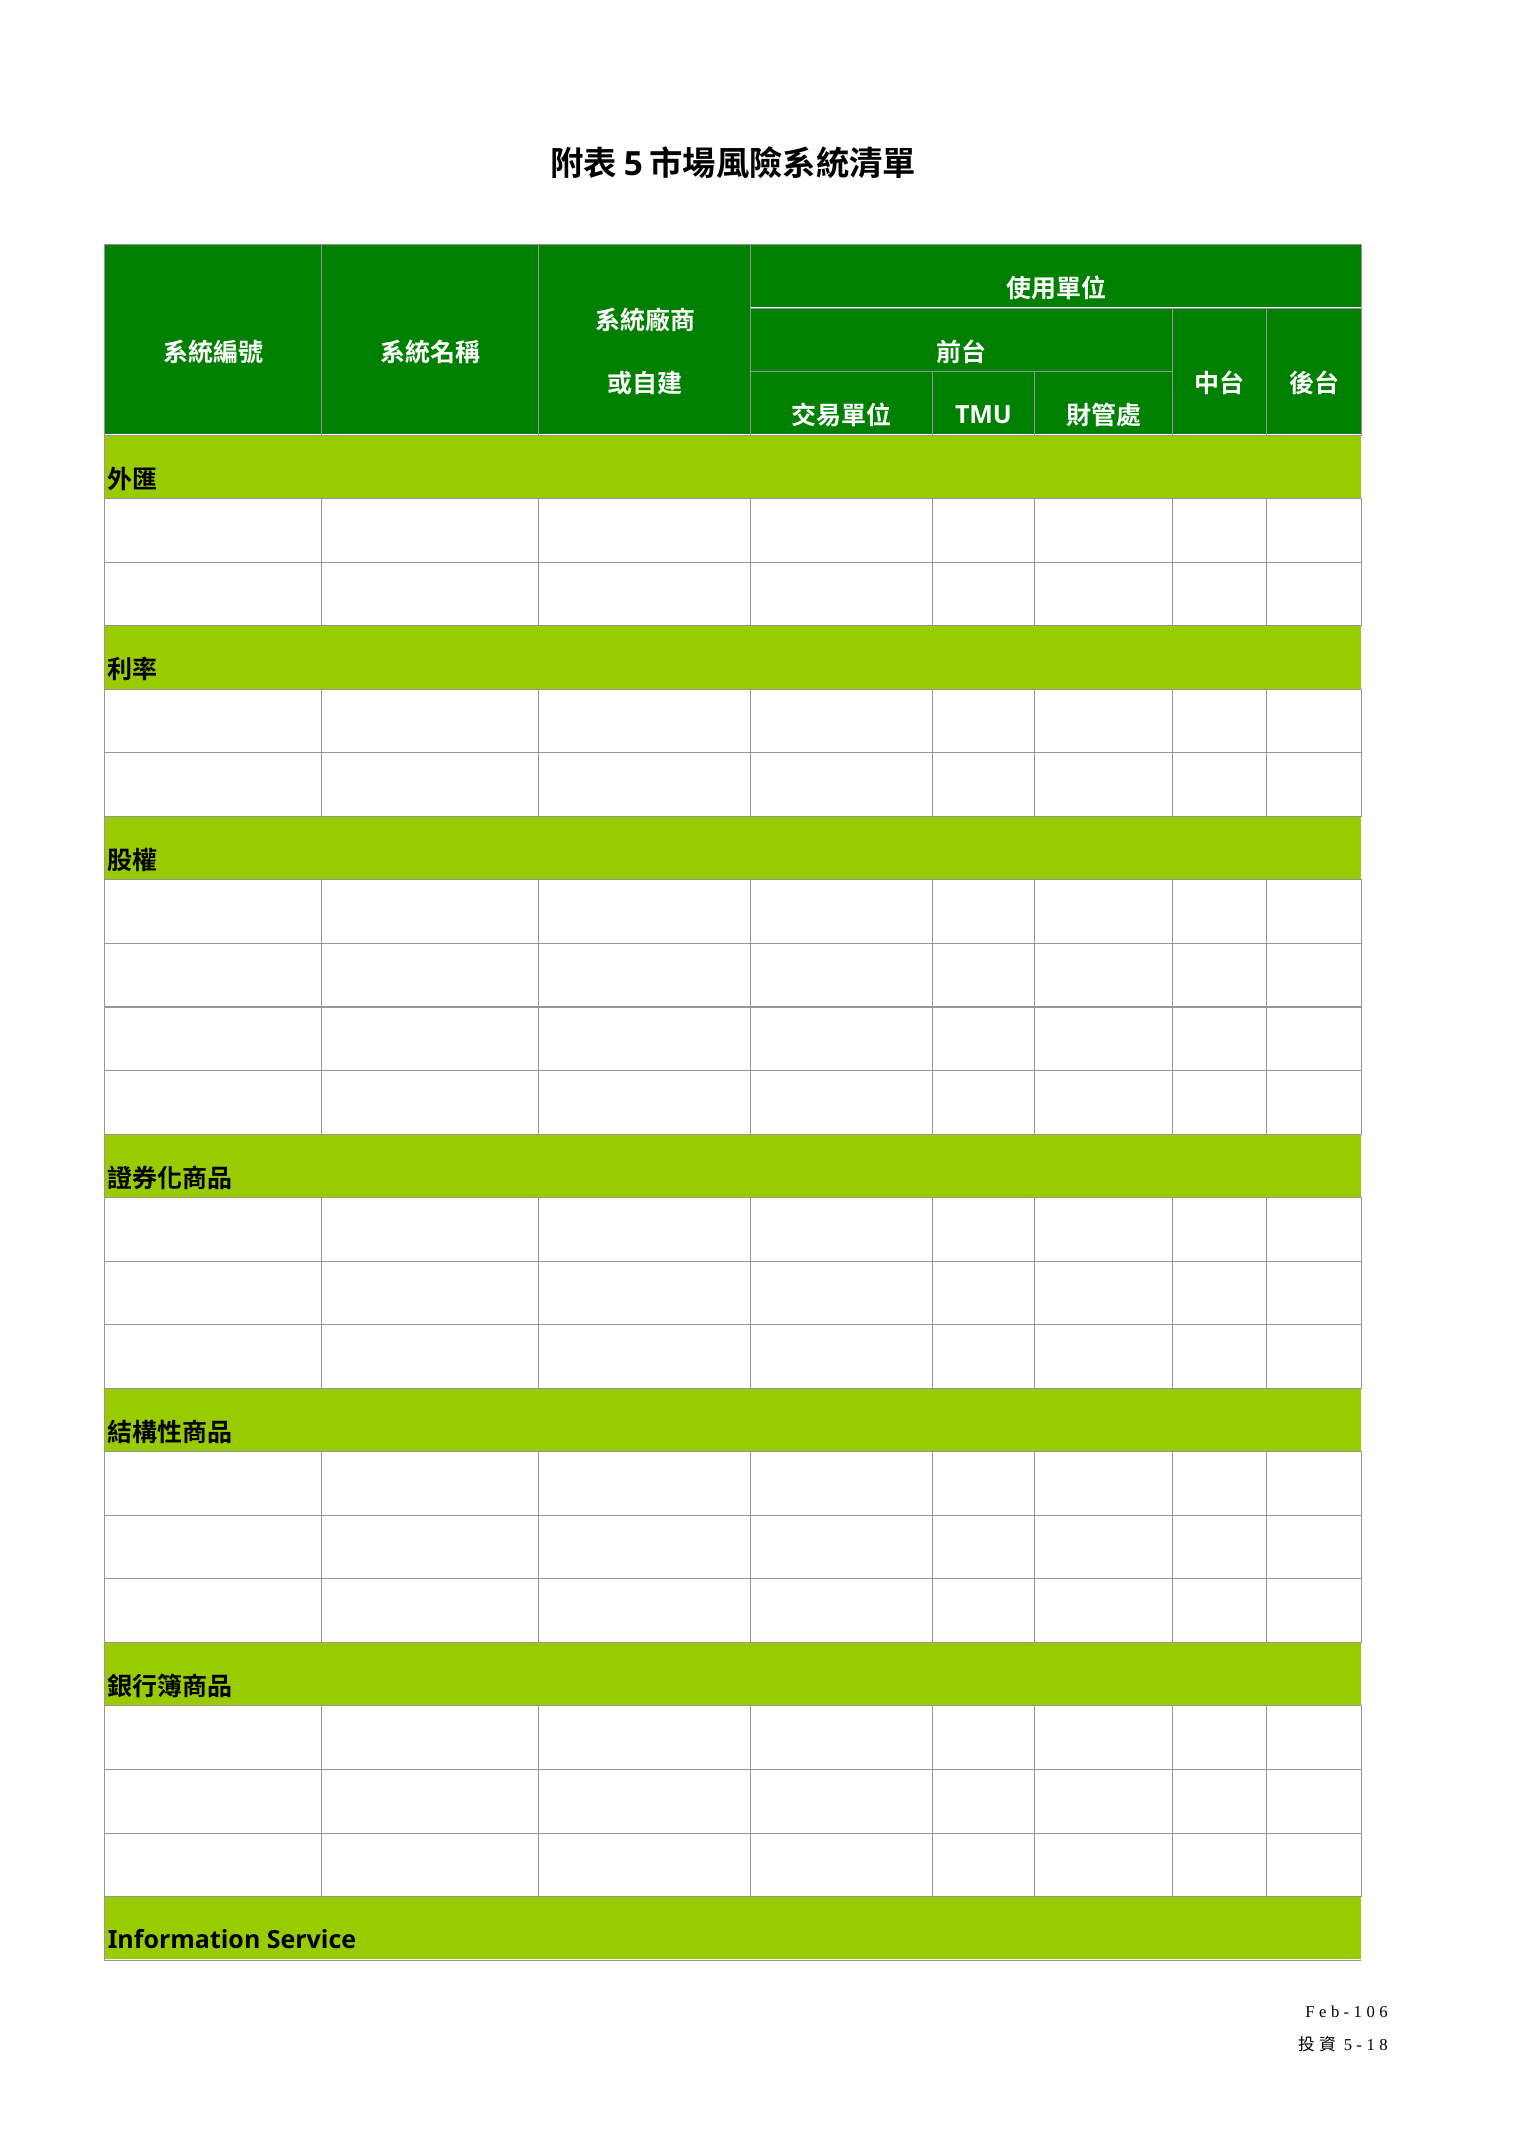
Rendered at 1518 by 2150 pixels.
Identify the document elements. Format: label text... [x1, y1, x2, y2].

table_cell [1267, 944, 1361, 1006]
table_cell [1267, 563, 1361, 625]
table_cell [1035, 1706, 1172, 1769]
table_cell [1173, 753, 1266, 816]
table_cell [105, 563, 321, 625]
table_cell [539, 1198, 750, 1261]
table_cell 系統廠商 或自建 [539, 245, 750, 434]
table_cell [1035, 753, 1172, 816]
table_cell [539, 690, 750, 752]
table_cell [539, 499, 750, 562]
table_cell [1172, 181, 1267, 244]
table_cell [1035, 690, 1172, 752]
table_cell [933, 880, 1034, 943]
table_cell [539, 880, 750, 943]
table_cell [105, 1770, 321, 1832]
table_cell [751, 944, 932, 1006]
table_cell [751, 499, 932, 562]
table_cell [933, 1579, 1034, 1642]
table_cell 股權 [105, 817, 1361, 879]
table_cell 系統名稱 [322, 245, 538, 434]
table_cell [539, 1834, 750, 1896]
table_cell [322, 563, 538, 625]
table_cell [105, 1008, 321, 1070]
table_cell [1035, 1579, 1172, 1642]
table_cell [1173, 1008, 1266, 1070]
table_cell [933, 1770, 1034, 1832]
table_cell [1035, 1834, 1172, 1896]
table_cell [539, 1706, 750, 1769]
table_cell [751, 753, 932, 816]
table_cell [1267, 1770, 1361, 1832]
table_cell [105, 690, 321, 752]
table_cell [322, 1834, 538, 1896]
table_cell [1267, 1579, 1361, 1642]
table_cell [322, 1262, 538, 1324]
table_cell [322, 1008, 538, 1070]
table_cell [751, 1579, 932, 1642]
table_cell [1035, 1071, 1172, 1133]
table_cell [322, 1516, 538, 1578]
table_cell [322, 690, 538, 752]
table_cell [933, 1452, 1034, 1515]
table_cell [1035, 1198, 1172, 1261]
table_cell [105, 1452, 321, 1515]
table_cell [1173, 1770, 1266, 1832]
table_cell [1035, 1262, 1172, 1324]
table_cell [751, 1325, 932, 1388]
table_cell [1173, 1834, 1266, 1896]
table_cell [322, 944, 538, 1006]
table_cell [933, 1516, 1034, 1578]
table_cell [751, 1770, 932, 1832]
table_cell [751, 1198, 932, 1261]
table_cell [1267, 1834, 1361, 1896]
table_cell [105, 1516, 321, 1578]
table_cell [933, 1008, 1034, 1070]
table_cell [933, 1706, 1034, 1769]
table_cell [1267, 753, 1361, 816]
table_cell 前台 [751, 309, 1172, 371]
table_cell [1173, 1452, 1266, 1515]
table_cell [539, 563, 750, 625]
table_cell [1035, 944, 1172, 1006]
table_cell [933, 1262, 1034, 1324]
table_cell [751, 1452, 932, 1515]
table_cell [933, 563, 1034, 625]
table_cell [1267, 1071, 1361, 1133]
table_cell [751, 1262, 932, 1324]
table_cell [1267, 181, 1361, 244]
table_cell [105, 1706, 321, 1769]
table_cell [539, 1262, 750, 1324]
table_cell [1035, 499, 1172, 562]
table_cell [539, 1579, 750, 1642]
table_cell [933, 944, 1034, 1006]
table_cell [539, 944, 750, 1006]
table_cell [1173, 1071, 1266, 1133]
table_cell [1034, 181, 1172, 244]
table_cell [1035, 563, 1172, 625]
table_cell [539, 1770, 750, 1832]
table_cell 結構性商品 [105, 1389, 1361, 1451]
table_cell [933, 181, 1034, 244]
table_cell [322, 1071, 538, 1133]
table_cell Information Service [105, 1897, 1361, 1959]
table_cell [322, 181, 539, 244]
table_cell [1267, 690, 1361, 752]
table_cell [751, 1834, 932, 1896]
table_cell [539, 1071, 750, 1133]
table_cell [1173, 1325, 1266, 1388]
table_cell [322, 1452, 538, 1515]
table_cell [1267, 1706, 1361, 1769]
table_cell 財管處 [1035, 372, 1172, 434]
table_cell [1035, 880, 1172, 943]
table_cell [1267, 1452, 1361, 1515]
table_cell [539, 1008, 750, 1070]
table_cell [1035, 1452, 1172, 1515]
table_cell [322, 1770, 538, 1832]
table_cell [1267, 499, 1361, 562]
table_cell [751, 563, 932, 625]
table_header 附表5市場風險系統清單 [105, 119, 1361, 181]
table_cell [750, 181, 932, 244]
table_cell [751, 1516, 932, 1578]
table_cell [1035, 1516, 1172, 1578]
table_cell [1173, 1262, 1266, 1324]
table_cell [1267, 1198, 1361, 1261]
table_cell [1267, 880, 1361, 943]
table_cell [1035, 1325, 1172, 1388]
table_cell [322, 753, 538, 816]
table_cell [1173, 563, 1266, 625]
table_cell [1173, 690, 1266, 752]
table_cell [322, 1325, 538, 1388]
table_cell [1035, 1008, 1172, 1070]
table_cell [751, 1706, 932, 1769]
table_cell [751, 880, 932, 943]
table_cell [933, 1834, 1034, 1896]
table_cell 利率 [105, 626, 1361, 689]
table_cell 交易單位 [751, 372, 932, 434]
table_cell [105, 1071, 321, 1133]
table_cell [322, 880, 538, 943]
table_cell [1173, 1516, 1266, 1578]
table_cell [933, 499, 1034, 562]
table_cell [539, 753, 750, 816]
table_cell [322, 1198, 538, 1261]
table_cell [539, 1452, 750, 1515]
table_cell 系統編號 [105, 245, 321, 434]
table_cell [539, 1516, 750, 1578]
table_cell [751, 1071, 932, 1133]
table_cell [105, 1325, 321, 1388]
table_cell [1173, 1579, 1266, 1642]
table_cell [322, 1579, 538, 1642]
table_cell [933, 1198, 1034, 1261]
table_cell [105, 1262, 321, 1324]
table_cell [1173, 1706, 1266, 1769]
table_cell [933, 1325, 1034, 1388]
table_cell [105, 499, 321, 562]
table_cell [1267, 1516, 1361, 1578]
table_cell [105, 1198, 321, 1261]
table_cell [1035, 1770, 1172, 1832]
table_cell [105, 880, 321, 943]
table_cell [933, 1071, 1034, 1133]
table_cell [105, 1834, 321, 1896]
table_cell [539, 181, 750, 244]
table_cell [933, 753, 1034, 816]
table_cell [105, 1579, 321, 1642]
table_cell 證券化商品 [105, 1135, 1361, 1197]
table_cell [751, 1008, 932, 1070]
table_cell 外匯 [105, 436, 1361, 498]
table_cell [1173, 1198, 1266, 1261]
table_cell [1267, 1008, 1361, 1070]
table_cell [105, 753, 321, 816]
table_cell [1173, 944, 1266, 1006]
table_cell TMU [933, 372, 1034, 434]
table_cell [1267, 1325, 1361, 1388]
table_cell 銀行簿商品 [105, 1643, 1361, 1705]
table_cell [751, 690, 932, 752]
table_cell [1173, 499, 1266, 562]
table_cell [105, 944, 321, 1006]
table_cell [322, 1706, 538, 1769]
table_cell [539, 1325, 750, 1388]
table_cell [322, 499, 538, 562]
table_cell [1173, 880, 1266, 943]
table_cell [105, 181, 322, 244]
table_cell 後台 [1267, 309, 1361, 434]
table_cell 中台 [1173, 309, 1266, 434]
table_cell 使用單位 [751, 245, 1361, 307]
table_cell [933, 690, 1034, 752]
table_cell [1267, 1262, 1361, 1324]
